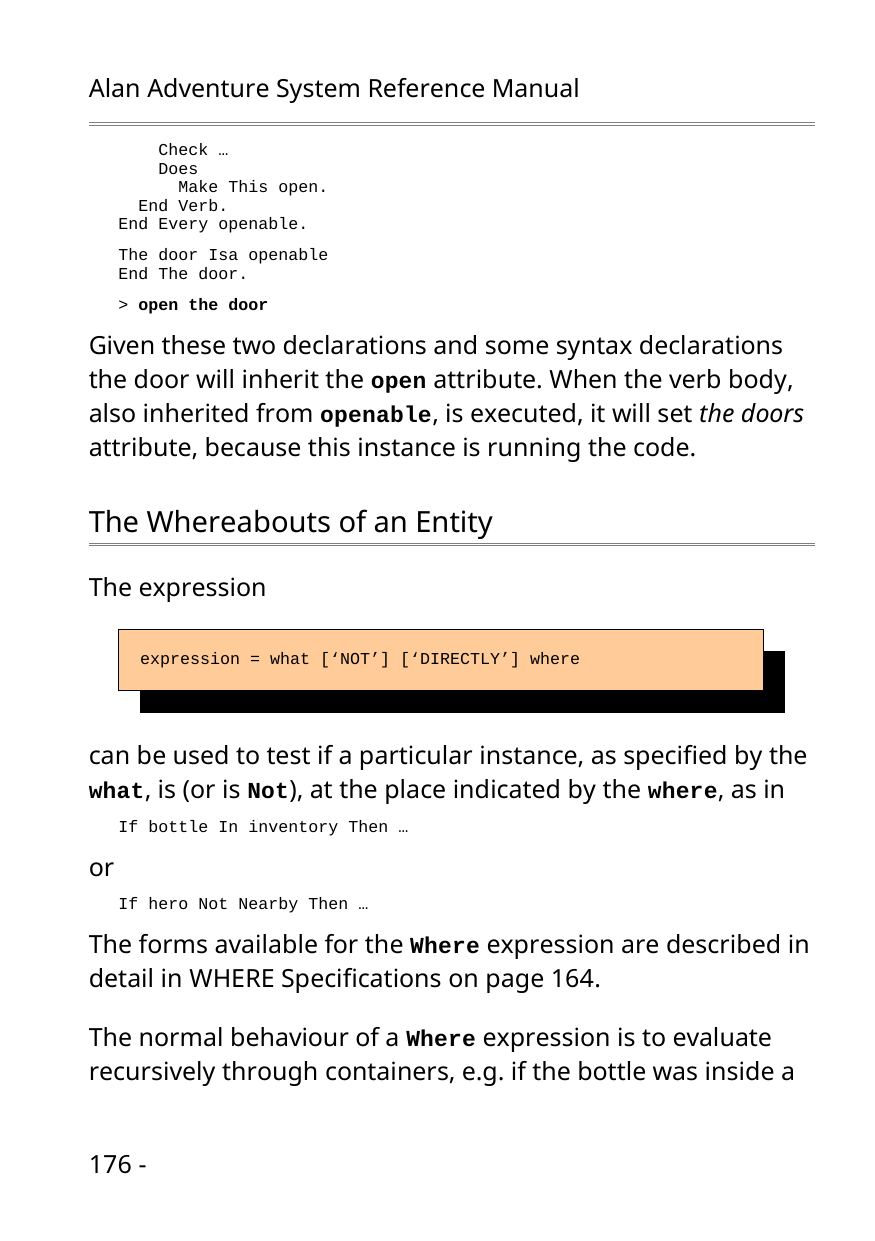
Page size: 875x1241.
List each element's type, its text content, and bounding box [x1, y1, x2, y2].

text Given these two declarations and some syntax declarations the door will inherit the open attribute. When the verb body, also inherited from openable, is executed, it will set the doors attribute, because this instance is running the code. [88, 328, 815, 464]
text Check … Does Make This open. End Verb. End Every openable. [118, 142, 815, 235]
text The expression [88, 570, 815, 604]
text expression = what [‘NOT’] [‘DIRECTLY’] where [119, 630, 763, 690]
text > open the door [118, 297, 815, 315]
text The forms available for the Where expression are described in detail in WHERE Specifications on page 131. [88, 927, 815, 995]
text can be used to test if a particular instance, as specified by the what, is (or is Not), at the place indicated by the where, as in [88, 738, 815, 806]
text The normal behaviour of a Where expression is to evaluate recursively through containers, e.g. if the bottle was inside a [88, 1020, 815, 1088]
subtitle The Whereabouts of an Entity [88, 501, 815, 545]
text The door Isa openable End The door. [118, 247, 815, 284]
text or [88, 849, 815, 883]
text If bottle In inventory Then … [118, 818, 815, 837]
text If hero Not Nearby Then … [118, 896, 815, 914]
